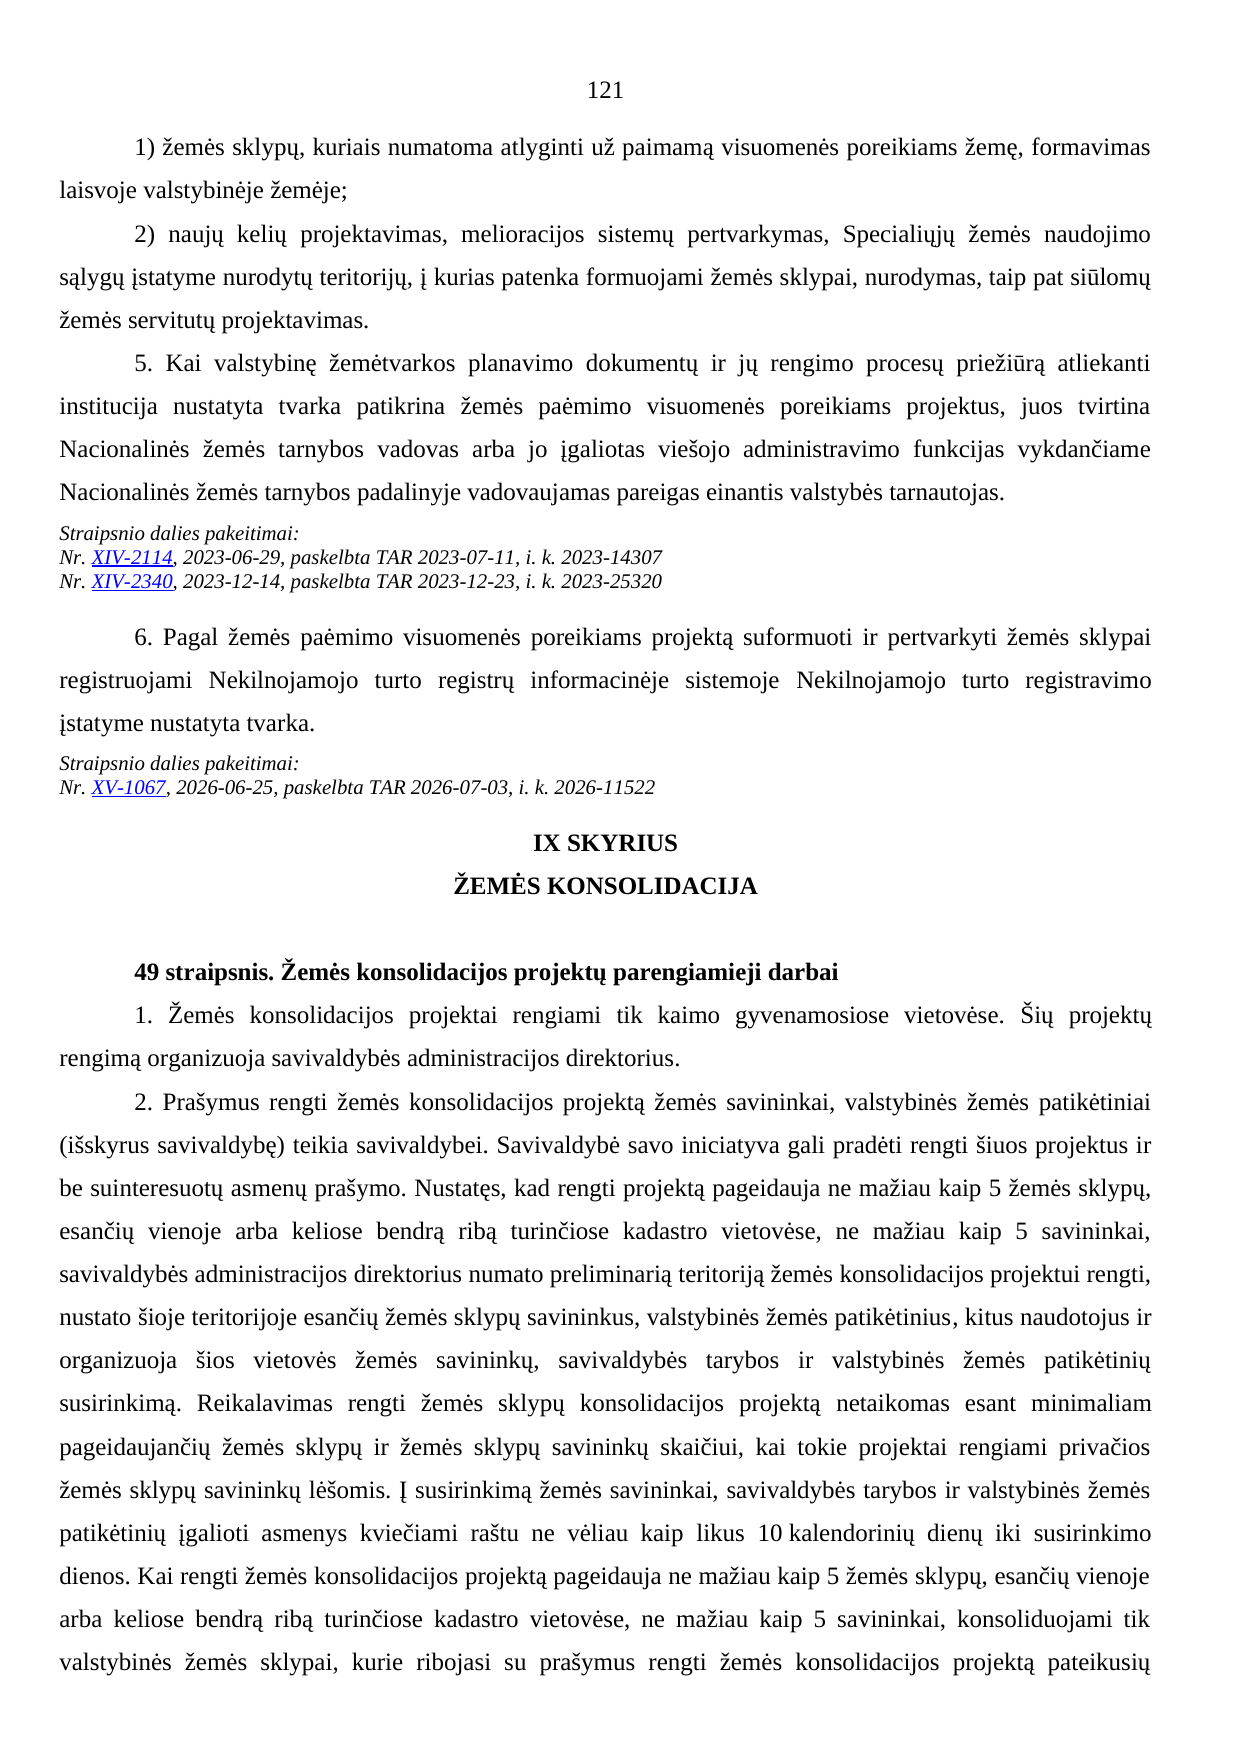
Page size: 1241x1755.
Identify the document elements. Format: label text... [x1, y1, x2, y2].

text 1) žemės sklypų, kuriais numatoma atlyginti už paimamą visuomenės poreikiams žemę, formavimas laisvoje valstybinėje žemėje; [59, 132, 1152, 204]
text Nr. XV-1067, 2026-06-25, paskelbta TAR 2026-07-03, i. k. 2026-11522 [59, 775, 1152, 799]
text Žemės konsolidacija [59, 871, 1152, 900]
text Nr. XIV-2114, 2023-06-29, paskelbta TAR 2023-07-11, i. k. 2023-14307 [59, 545, 1152, 569]
text 6. Pagal žemės paėmimo visuomenės poreikiams projektą suformuoti ir pertvarkyti žemės sklypai registruojami Nekilnojamojo turto registrų informacinėje sistemoje Nekilnojamojo turto registravimo įstatyme nustatyta tvarka. [59, 622, 1152, 737]
text Straipsnio dalies pakeitimai: [59, 521, 1152, 545]
text 49 straipsnis. Žemės konsolidacijos projektų parengiamieji darbai [59, 957, 1152, 986]
text IX skyrius [59, 828, 1152, 857]
text 5. Kai valstybinę žemėtvarkos planavimo dokumentų ir jų rengimo procesų priežiūrą atliekanti institucija nustatyta tvarka patikrina žemės paėmimo visuomenės poreikiams projektus, juos tvirtina Nacionalinės žemės tarnybos vadovas arba jo įgaliotas viešojo administravimo funkcijas vykdančiame Nacionalinės žemės tarnybos padalinyje vadovaujamas pareigas einantis valstybės tarnautojas. [59, 348, 1152, 506]
text Nr. XIV-2340, 2023-12-14, paskelbta TAR 2023-12-23, i. k. 2023-25320 [59, 569, 1152, 593]
text 2) naujų kelių projektavimas, melioracijos sistemų pertvarkymas, Specialiųjų žemės naudojimo sąlygų įstatyme nurodytų teritorijų, į kurias patenka formuojami žemės sklypai, nurodymas, taip pat siūlomų žemės servitutų projektavimas. [59, 219, 1152, 334]
text Straipsnio dalies pakeitimai: [59, 751, 1152, 775]
text 1. Žemės konsolidacijos projektai rengiami tik kaimo gyvenamosiose vietovėse. Šių projektų rengimą organizuoja savivaldybės administracijos direktorius. [59, 1000, 1152, 1072]
text 2. Prašymus rengti žemės konsolidacijos projektą žemės savininkai, valstybinės žemės patikėtiniai (išskyrus savivaldybę) teikia savivaldybei. Savivaldybė savo iniciatyva gali pradėti rengti šiuos projektus ir be suinteresuotų asmenų prašymo. Nustatęs, kad rengti projektą pageidauja ne mažiau kaip 5 žemės sklypų, esančių vienoje arba keliose bendrą ribą turinčiose kadastro vietovėse, ne mažiau kaip 5 savininkai, savivaldybės administracijos direktorius numato preliminarią teritoriją žemės konsolidacijos projektui rengti, nustato šioje teritorijoje esančių žemės sklypų savininkus, valstybinės žemės patikėtinius, kitus naudotojus ir organizuoja šios vietovės žemės savininkų, savivaldybės tarybos ir valstybinės žemės patikėtinių susirinkimą. Reikalavimas rengti žemės sklypų konsolidacijos projektą netaikomas esant minimaliam pageidaujančių žemės sklypų ir žemės sklypų savininkų skaičiui, kai tokie projektai rengiami privačios žemės sklypų savininkų lėšomis. Į susirinkimą žemės savininkai, savivaldybės tarybos ir valstybinės žemės patikėtinių įgalioti asmenys kviečiami raštu ne vėliau kaip likus 10 kalendorinių dienų iki susirinkimo dienos. Kai rengti žemės konsolidacijos projektą pageidauja ne mažiau kaip 5 žemės sklypų, esančių vienoje arba keliose bendrą ribą turinčiose kadastro vietovėse, ne mažiau kaip 5 savininkai, konsoliduojami tik valstybinės žemės sklypai, kurie ribojasi su prašymus rengti žemės konsolidacijos projektą pateikusių [59, 1087, 1152, 1676]
